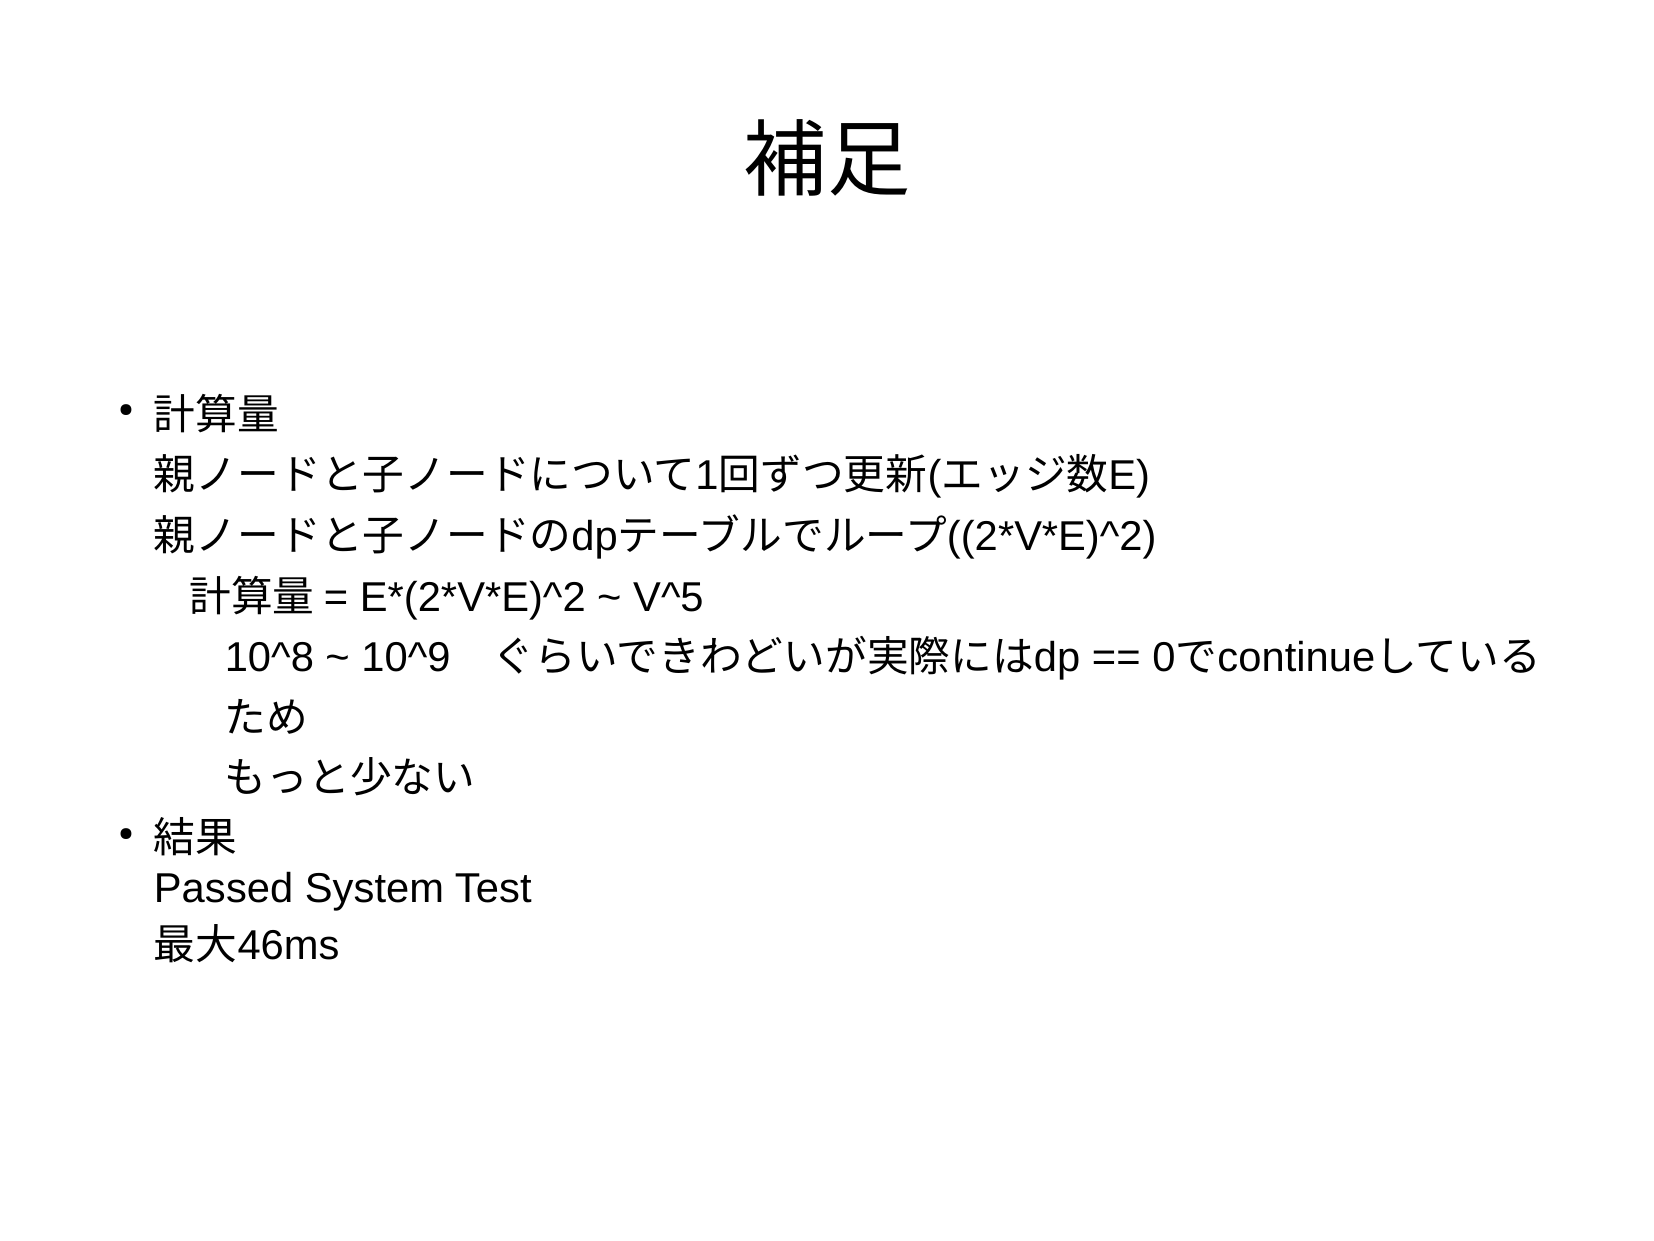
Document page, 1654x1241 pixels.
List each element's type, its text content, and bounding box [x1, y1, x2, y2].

title 補足 [83, 49, 1572, 257]
text_box 計算量 親ノードと子ノードについて1回ずつ更新(エッジ数E) 親ノードと子ノードのdpテーブルでループ((2*V*E)^2) 計算量 = E*(2*V*E)^2 ~ V^5 10^8 ~ 10^9 ぐらいできわどいが実際にはdp == 0でcontinueしているため もっと少ない 結果 Passed System Test 最大46ms [83, 290, 1572, 1109]
